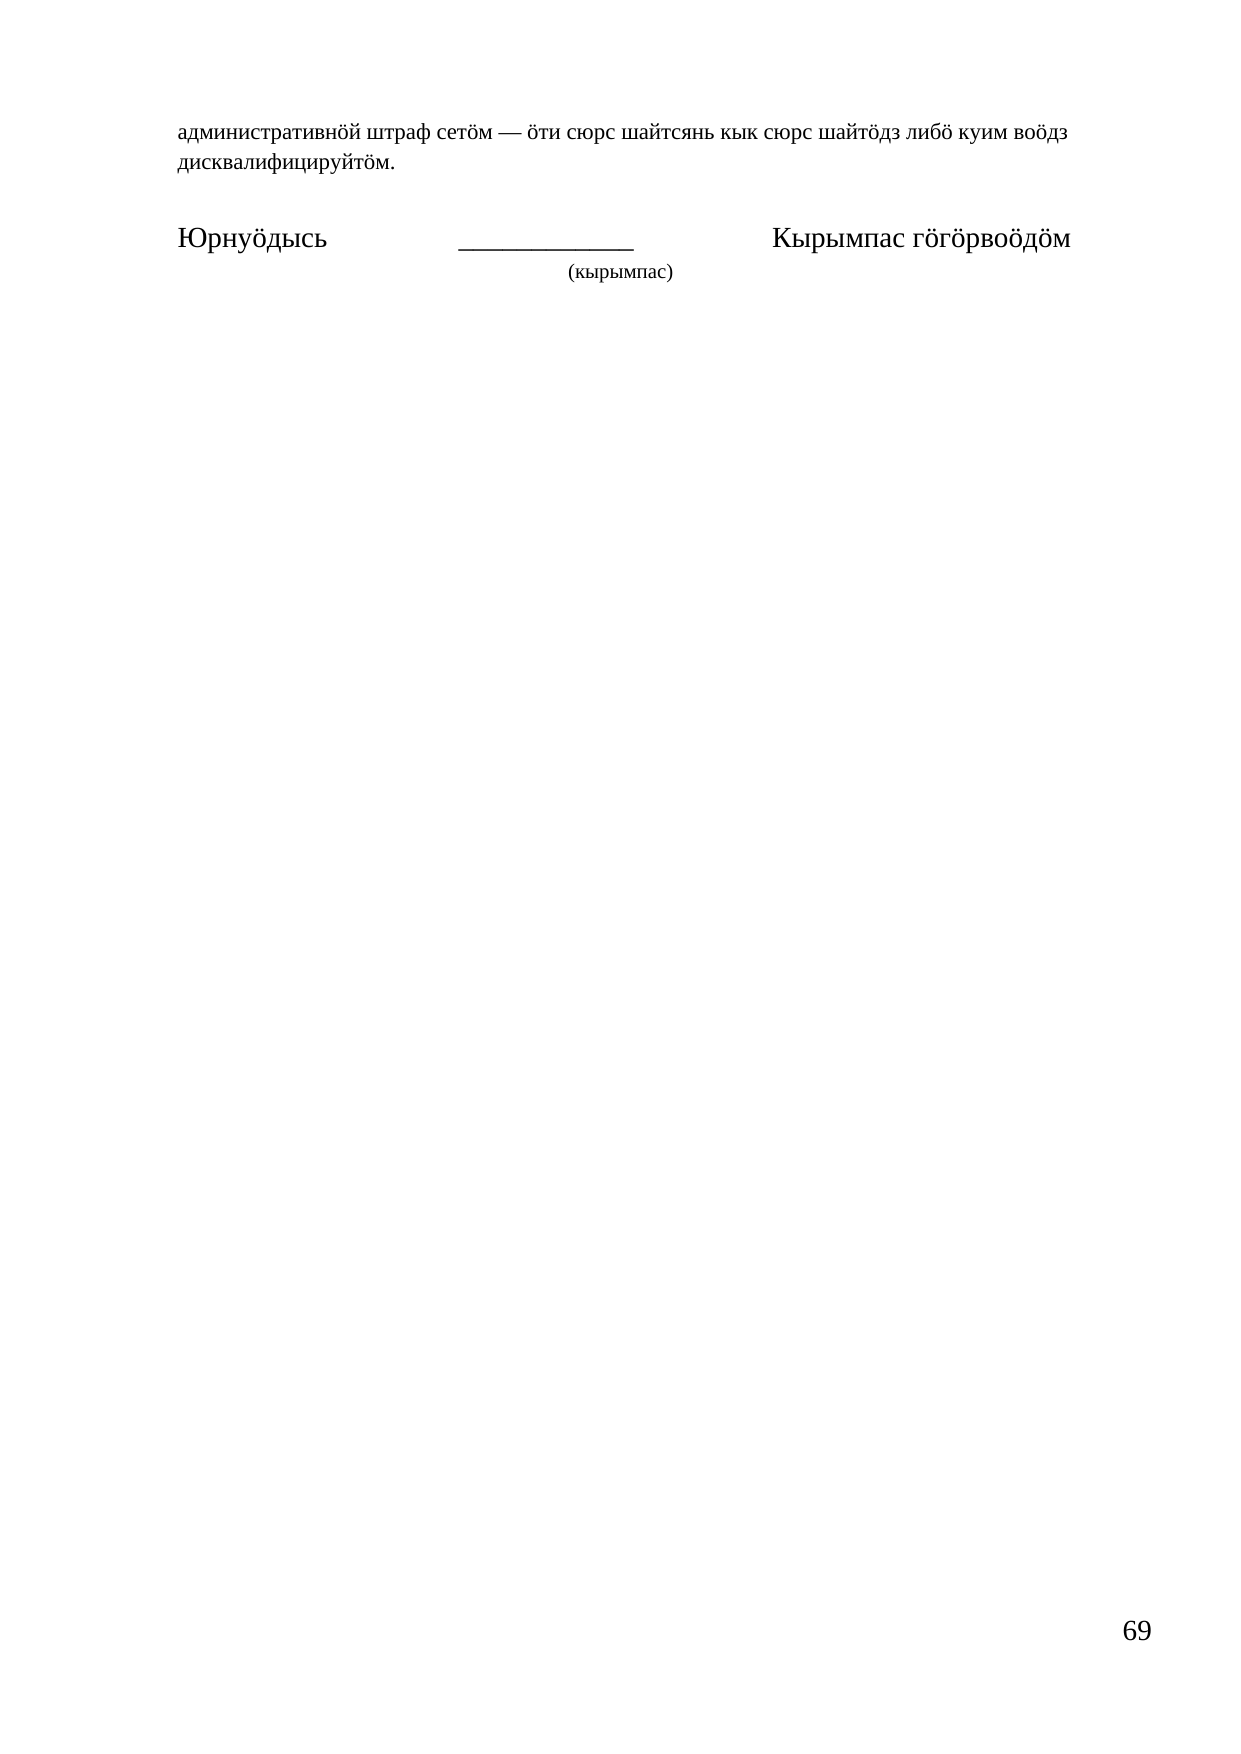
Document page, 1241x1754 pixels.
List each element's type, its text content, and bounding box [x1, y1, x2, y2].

text (кырымпас) [177, 259, 1152, 283]
text Юрнуӧдысь ____________ Кырымпас гӧгӧрвоӧдӧм [177, 220, 1152, 254]
text административнӧй штраф сетӧм — ӧти сюрс шайтсянь кык сюрс шайтӧдз либӧ куим воӧдз дисквалифицируйтӧм. [177, 118, 1152, 175]
